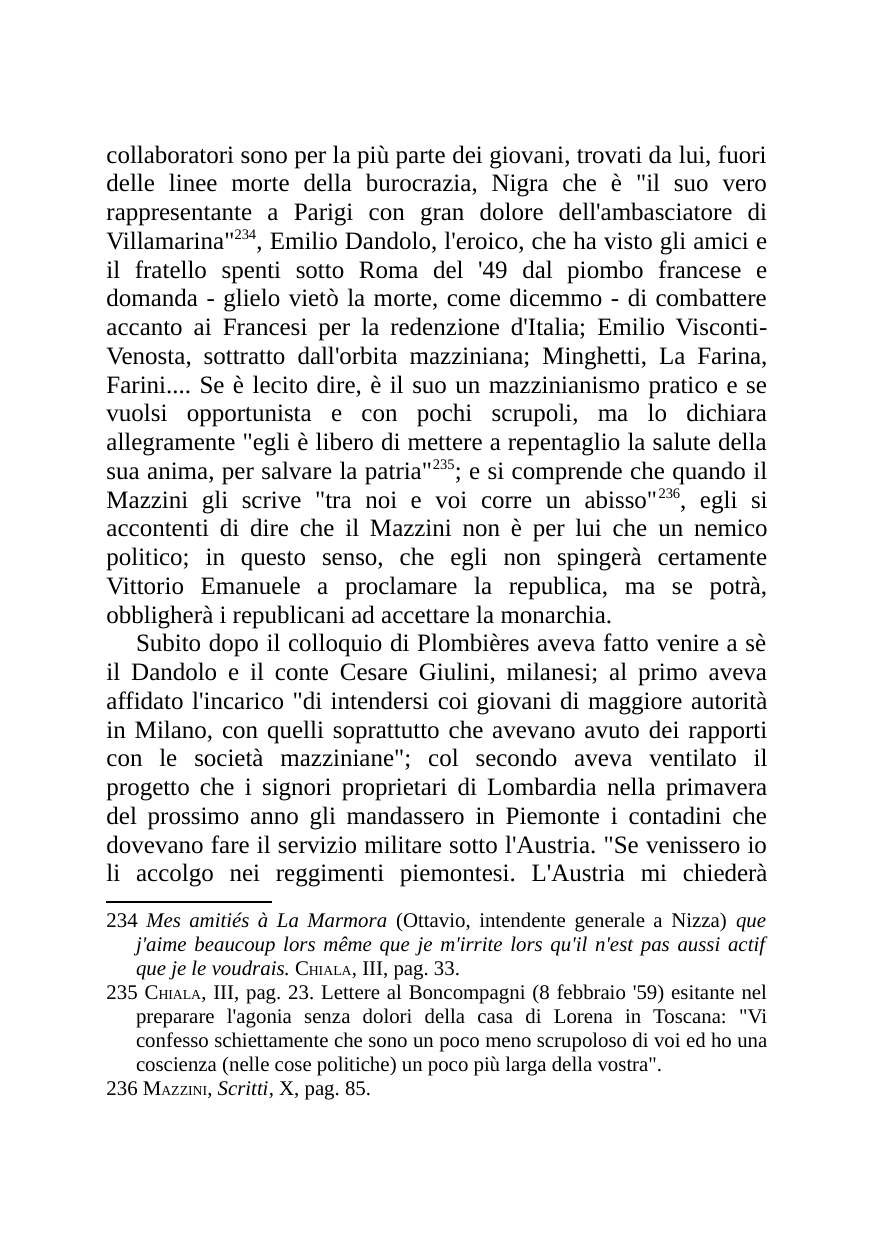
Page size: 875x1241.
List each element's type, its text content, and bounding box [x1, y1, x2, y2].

text Mes amitiés à La Marmora (Ottavio, intendente generale a Nizza) que j'aime beaucoup lors même que je m'irrite lors qu'il n'est pas aussi actif que je le voudrais. Chiala, III, pag. 33. [106, 908, 768, 980]
text Subito dopo il colloquio di Plombières aveva fatto venire a sè il Dandolo e il conte Cesare Giulini, milanesi; al primo aveva affidato l'incarico "di intendersi coi giovani di maggiore autorità in Milano, con quelli soprattutto che avevano avuto dei rapporti con le società mazziniane"; col secondo aveva ventilato il progetto che i signori proprietari di Lombardia nella primavera del prossimo anno gli mandassero in Piemonte i contadini che dovevano fare il servizio militare sotto l'Austria. "Se venissero io li accolgo nei reggimenti piemontesi. L'Austria mi chiederà [106, 628, 768, 887]
text Chiala, III, pag. 23. Lettere al Boncompagni (8 febbraio '59) esitante nel preparare l'agonia senza dolori della casa di Lorena in Toscana: "Vi confesso schiettamente che sono un poco meno scrupoloso di voi ed ho una coscienza (nelle cose politiche) un poco più larga della vostra". [106, 980, 768, 1076]
text Mazzini, Scritti, X, pag. 85. [106, 1076, 768, 1100]
text collaboratori sono per la più parte dei giovani, trovati da lui, fuori delle linee morte della burocrazia, Nigra che è "il suo vero rappresentante a Parigi con gran dolore dell'ambasciatore di Villamarina", Emilio Dandolo, l'eroico, che ha visto gli amici e il fratello spenti sotto Roma del '49 dal piombo francese e domanda - glielo vietò la morte, come dicemmo - di combattere accanto ai Francesi per la redenzione d'Italia; Emilio Visconti-Venosta, sottratto dall'orbita mazziniana; Minghetti, La Farina, Farini.... Se è lecito dire, è il suo un mazzinianismo pratico e se vuolsi opportunista e con pochi scrupoli, ma lo dichiara allegramente "egli è libero di mettere a repentaglio la salute della sua anima, per salvare la patria"; e si comprende che quando il Mazzini gli scrive "tra noi e voi corre un abisso", egli si accontenti di dire che il Mazzini non è per lui che un nemico politico; in questo senso, che egli non spingerà certamente Vittorio Emanuele a proclamare la republica, ma se potrà, obbligherà i republicani ad accettare la monarchia. [106, 140, 768, 628]
